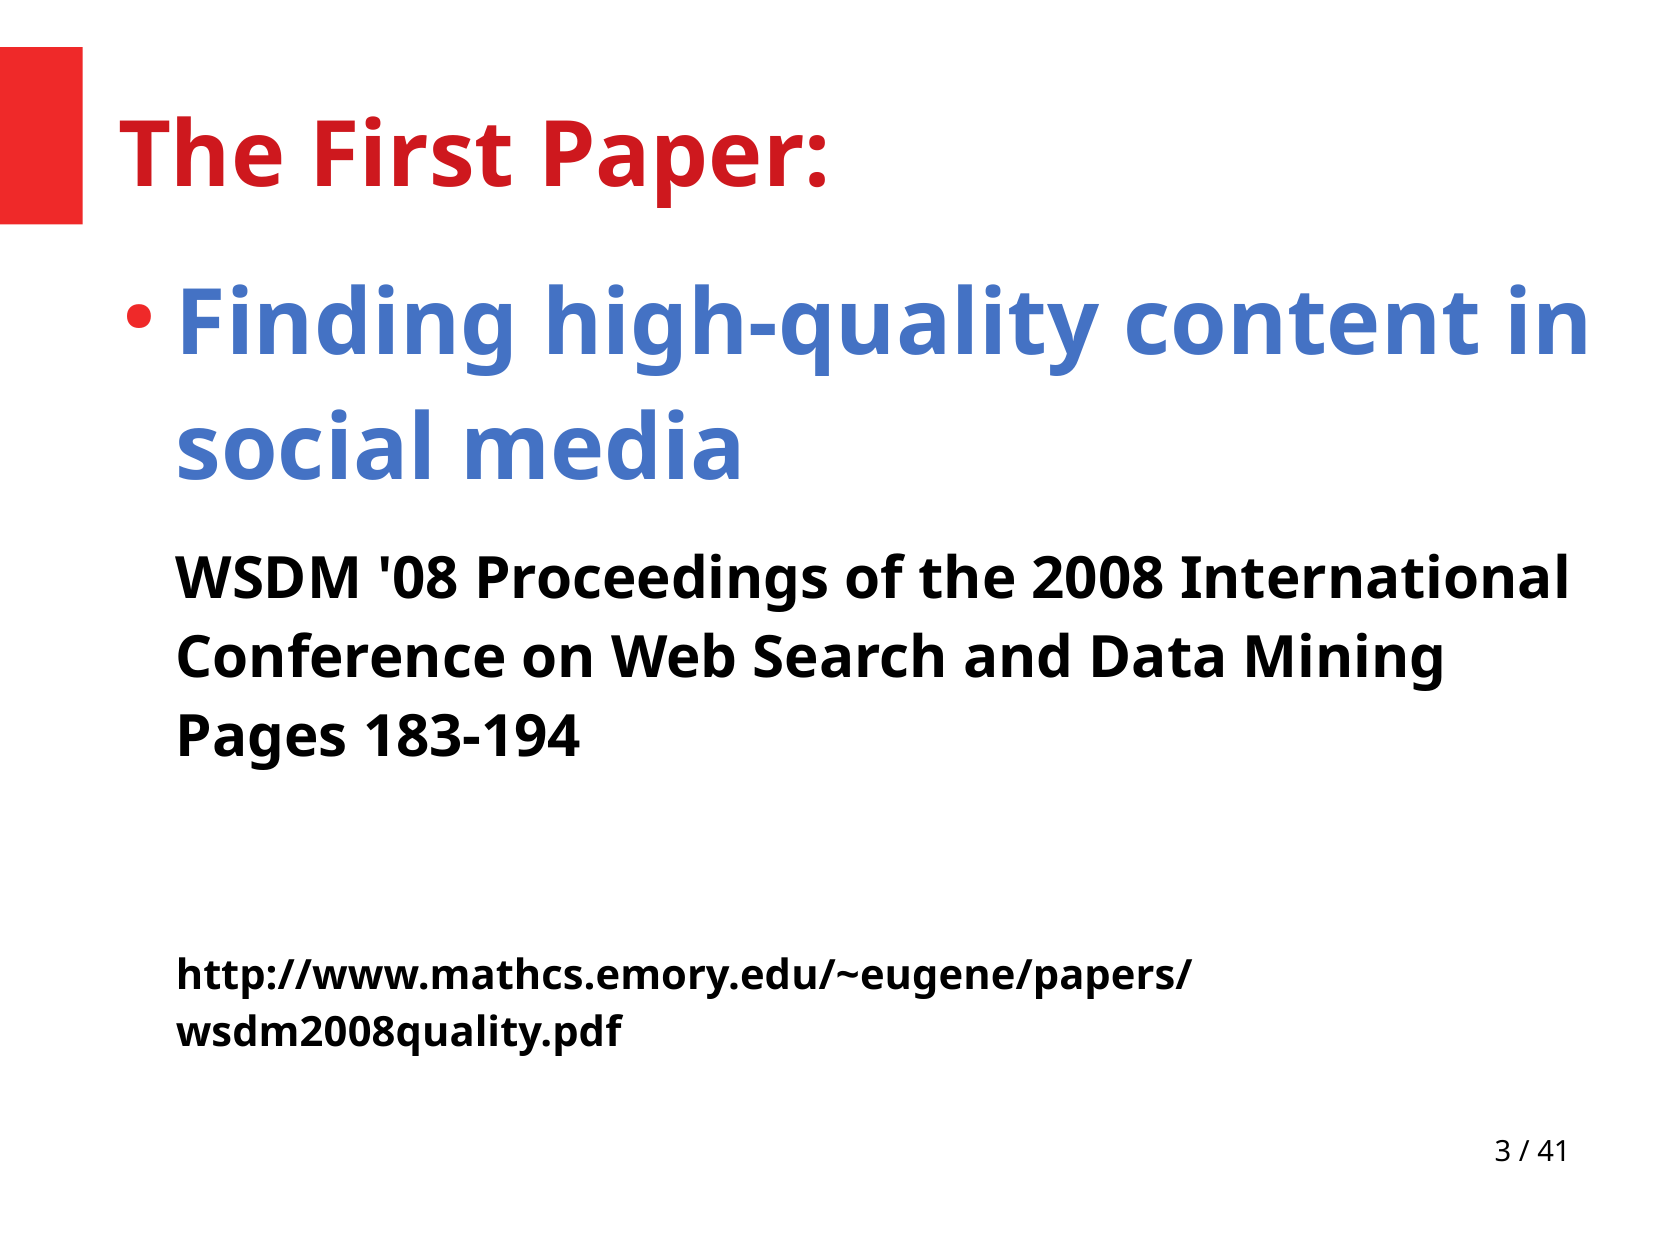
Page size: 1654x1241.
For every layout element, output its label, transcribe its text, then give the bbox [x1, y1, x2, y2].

title The First Paper: [118, 49, 1571, 256]
list Finding high-quality content in social media WSDM '08 Proceedings of the 2008 International Conference on Web Search and Data Mining Pages 183-194 http://www.mathcs.emory.edu/~eugene/papers/wsdm2008quality.pdf [105, 256, 1606, 1186]
